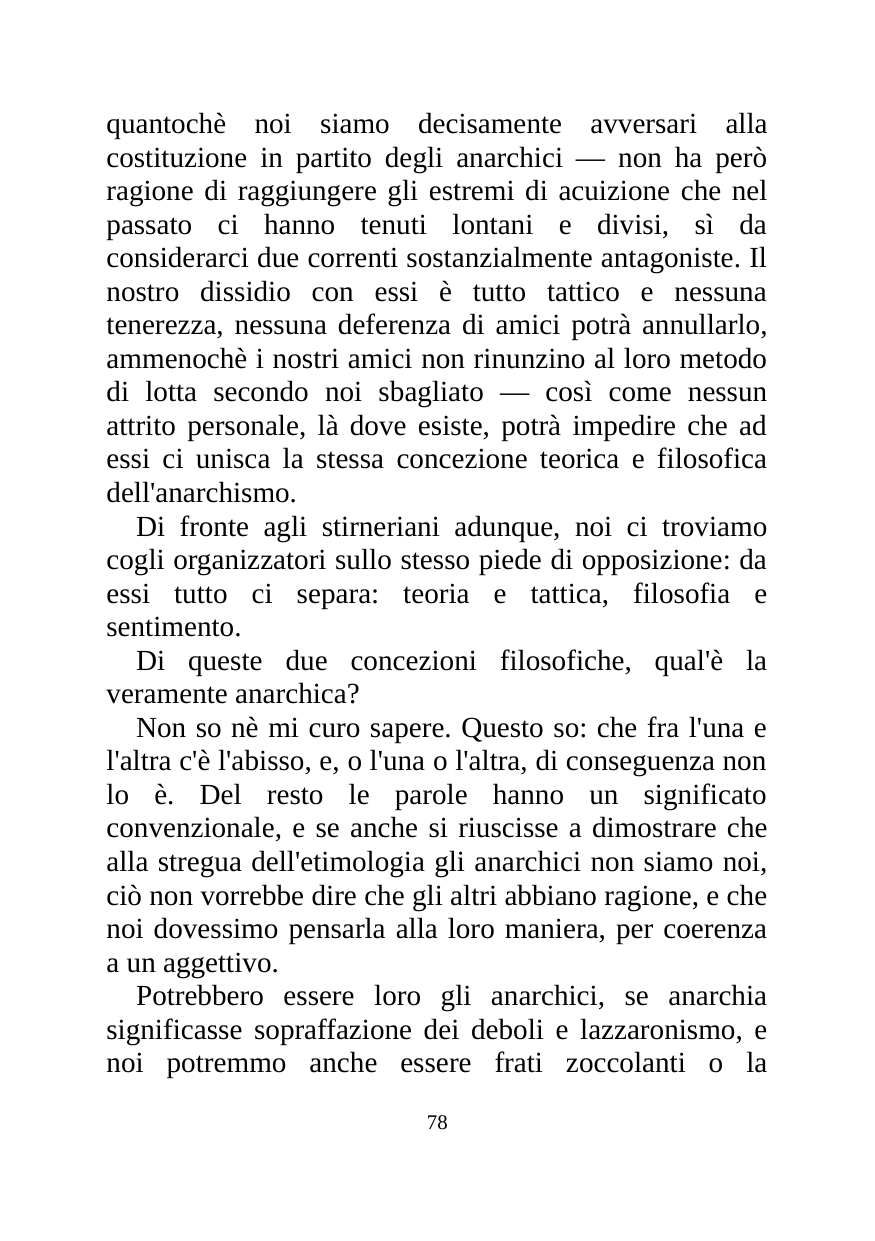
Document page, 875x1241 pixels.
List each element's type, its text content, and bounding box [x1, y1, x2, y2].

text Di fronte agli stirneriani adunque, noi ci troviamo cogli organizzatori sullo stesso piede di opposizione: da essi tutto ci separa: teoria e tattica, filosofia e sentimento. [106, 509, 768, 643]
text Non so nè mi curo sapere. Questo so: che fra l'una e l'altra c'è l'abisso, e, o l'una o l'altra, di conseguenza non lo è. Del resto le parole hanno un significato convenzionale, e se anche si riuscisse a dimostrare che alla stregua dell'etimologia gli anarchici non siamo noi, ciò non vorrebbe dire che gli altri abbiano ragione, e che noi dovessimo pensarla alla loro maniera, per coerenza a un aggettivo. [106, 710, 768, 978]
text quantochè noi siamo decisamente avversari alla costituzione in partito degli anarchici — non ha però ragione di raggiungere gli estremi di acuizione che nel passato ci hanno tenuti lontani e divisi, sì da considerarci due correnti sostanzialmente antagoniste. Il nostro dissidio con essi è tutto tattico e nessuna tenerezza, nessuna deferenza di amici potrà annullarlo, ammenochè i nostri amici non rinunzino al loro metodo di lotta secondo noi sbagliato — così come nessun attrito personale, là dove esiste, potrà impedire che ad essi ci unisca la stessa concezione teorica e filosofica dell'anarchismo. [106, 106, 768, 509]
text Potrebbero essere loro gli anarchici, se anarchia significasse sopraffazione dei deboli e lazzaronismo, e noi potremmo anche essere frati zoccolanti o la [106, 978, 768, 1079]
text Di queste due concezioni filosofiche, qual'è la veramente anarchica? [106, 643, 768, 710]
